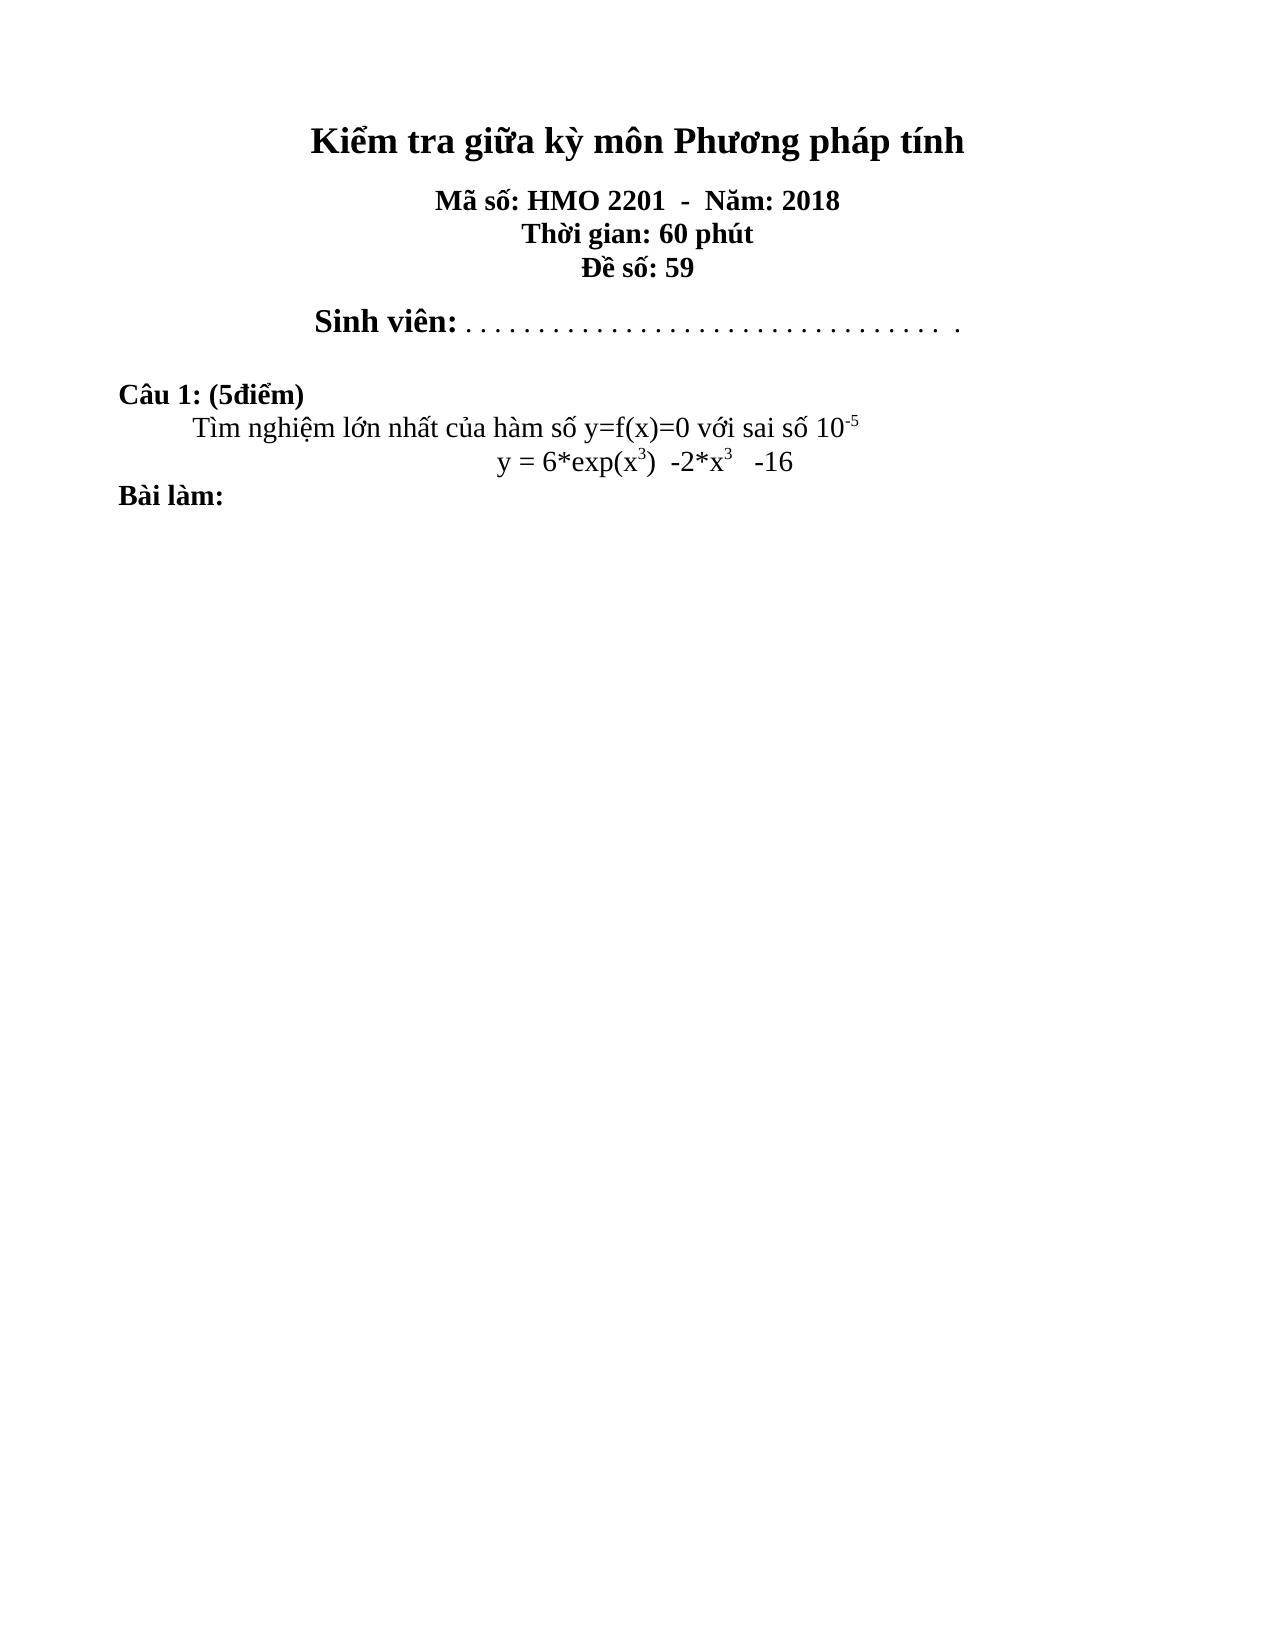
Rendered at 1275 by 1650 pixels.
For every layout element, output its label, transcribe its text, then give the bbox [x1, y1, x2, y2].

text Thời gian: 60 phút [118, 216, 1157, 250]
text Kiểm tra giữa kỳ môn Phương pháp tính [118, 118, 1157, 161]
text Bài làm: [118, 478, 1157, 511]
text Đề số: 59 [118, 250, 1157, 283]
text Mã số: HMO 2201 - Năm: 2018 [118, 183, 1157, 216]
text Câu 1: (5điểm) [118, 377, 1157, 411]
text Sinh viên: . . . . . . . . . . . . . . . . . . . . . . . . . . . . . . . . . . [118, 301, 1157, 340]
text Tìm nghiệm lớn nhất của hàm số y=f(x)=0 với sai số 10-5 [118, 411, 1157, 444]
text y = 6*exp(x3) -2*x3 -16 [118, 444, 1157, 478]
